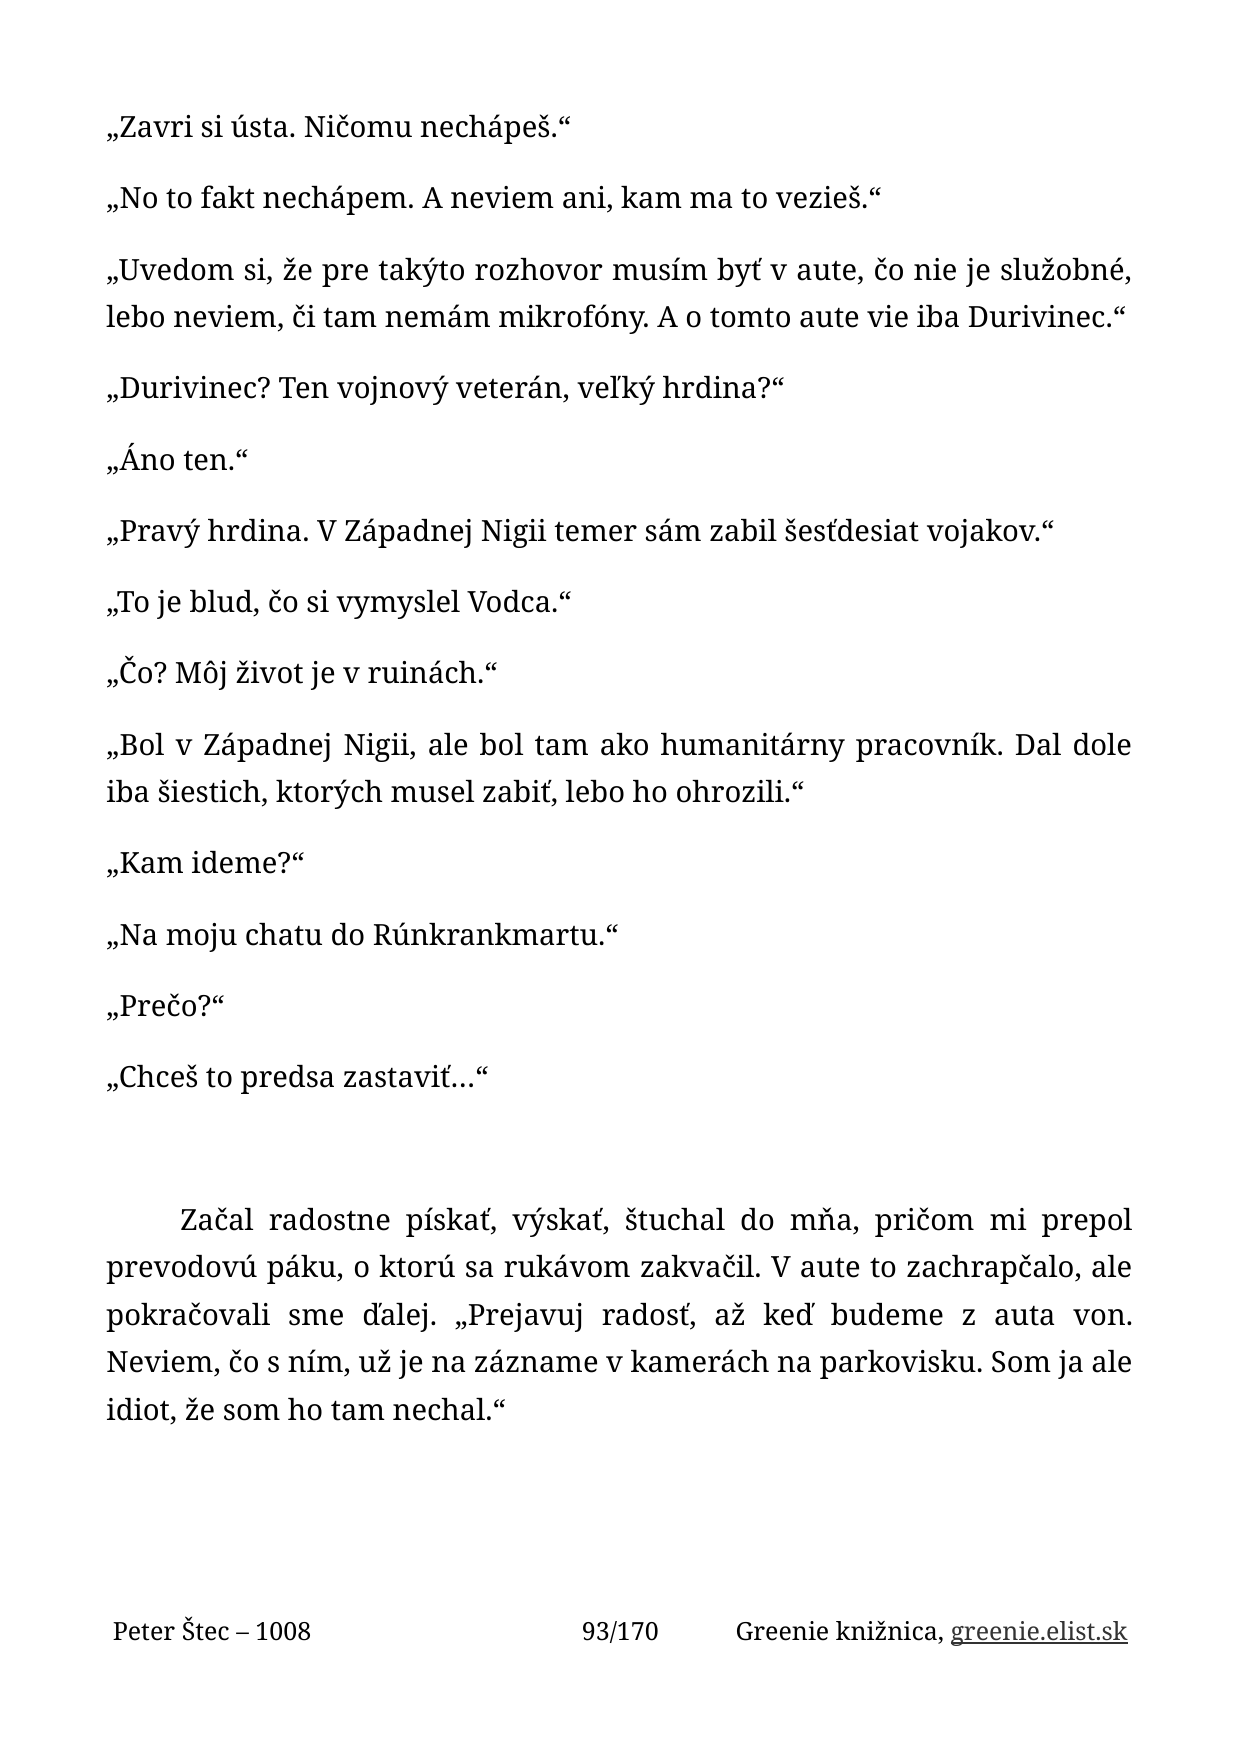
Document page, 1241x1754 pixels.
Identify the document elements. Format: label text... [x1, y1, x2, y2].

text „Bol v Západnej Nigii, ale bol tam ako humanitárny pracovník. Dal dole iba šiestich, ktorých musel zabiť, lebo ho ohrozili.“ [106, 724, 1134, 811]
text „Uvedom si, že pre takýto rozhovor musím byť v aute, čo nie je služobné, lebo neviem, či tam nemám mikrofóny. A o tomto aute vie iba Durivinec.“ [106, 249, 1134, 336]
text „Durivinec? Ten vojnový veterán, veľký hrdina?“ [106, 368, 1134, 407]
text „To je blud, čo si vymyslel Vodca.“ [106, 581, 1134, 621]
text „No to fakt nechápem. A neviem ani, kam ma to vezieš.“ [106, 177, 1134, 217]
text Začal radostne pískať, výskať, štuchal do mňa, pričom mi prepol prevodovú páku, o ktorú sa rukávom zakvačil. V aute to zachrapčalo, ale pokračovali sme ďalej. „Prejavuj radosť, až keď budeme z auta von. Neviem, čo s ním, už je na zázname v kamerách na parkovisku. Som ja ale idiot, že som ho tam nechal.“ [106, 1199, 1134, 1429]
text „Chceš to predsa zastaviť…“ [106, 1056, 1134, 1096]
text „Na moju chatu do Rúnkrankmartu.“ [106, 914, 1134, 954]
text „Čo? Môj život je v ruinách.“ [106, 653, 1134, 692]
text „Pravý hrdina. V Západnej Nigii temer sám zabil šesťdesiat vojakov.“ [106, 510, 1134, 550]
text „Prečo?“ [106, 985, 1134, 1025]
text „Zavri si ústa. Ničomu nechápeš.“ [106, 106, 1134, 146]
text „Kam ideme?“ [106, 843, 1134, 882]
text „Áno ten.“ [106, 439, 1134, 478]
